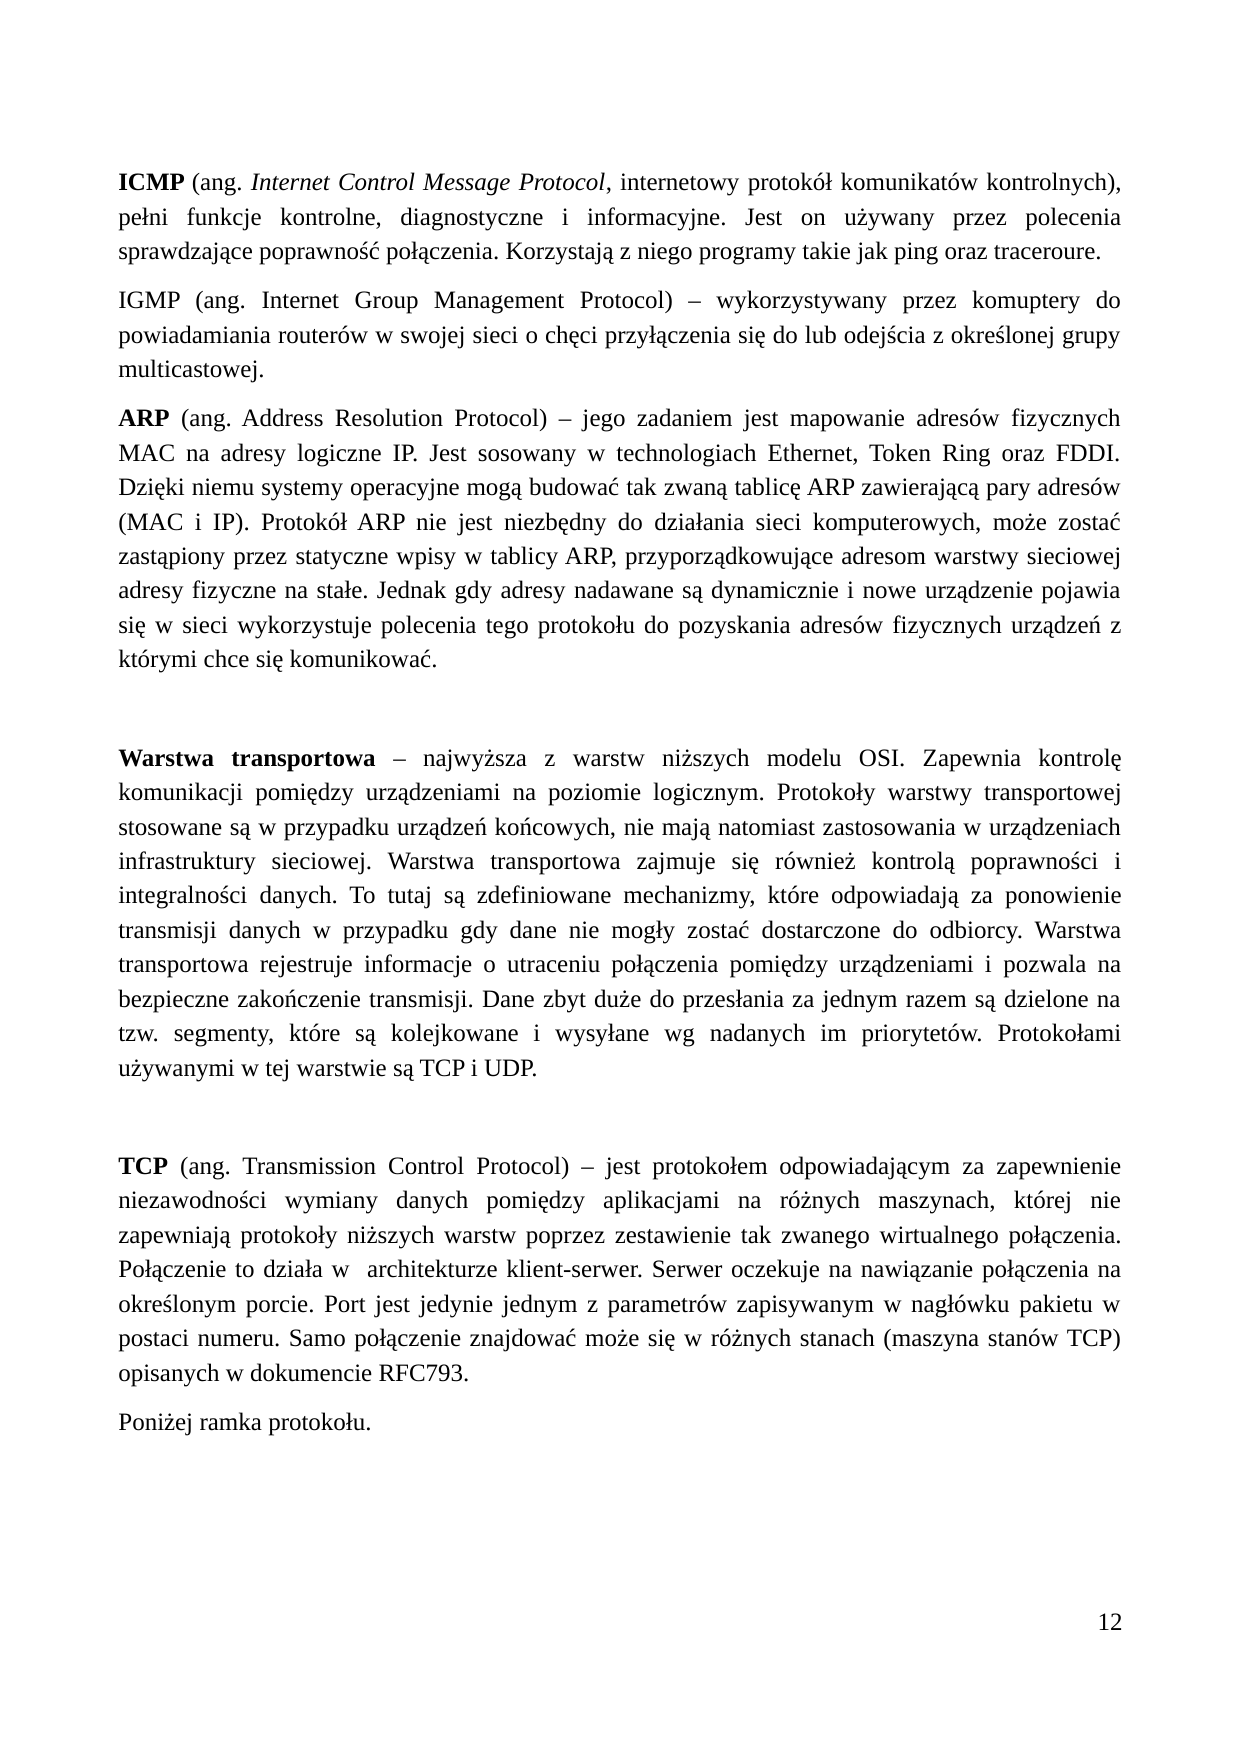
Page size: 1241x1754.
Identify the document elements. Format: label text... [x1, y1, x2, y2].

text Warstwa transportowa – najwyższa z warstw niższych modelu OSI. Zapewnia kontrolę komunikacji pomiędzy urządzeniami na poziomie logicznym. Protokoły warstwy transportowej stosowane są w przypadku urządzeń końcowych, nie mają natomiast zastosowania w urządzeniach infrastruktury sieciowej. Warstwa transportowa zajmuje się również kontrolą poprawności i integralności danych. To tutaj są zdefiniowane mechanizmy, które odpowiadają za ponowienie transmisji danych w przypadku gdy dane nie mogły zostać dostarczone do odbiorcy. Warstwa transportowa rejestruje informacje o utraceniu połączenia pomiędzy urządzeniami i pozwala na bezpieczne zakończenie transmisji. Dane zbyt duże do przesłania za jednym razem są dzielone na tzw. segmenty, które są kolejkowane i wysyłane wg nadanych im priorytetów. Protokołami używanymi w tej warstwie są TCP i UDP. [118, 743, 1122, 1082]
text IGMP (ang. Internet Group Management Protocol) – wykorzystywany przez komuptery do powiadamiania routerów w swojej sieci o chęci przyłączenia się do lub odejścia z określonej grupy multicastowej. [118, 285, 1122, 383]
text ICMP (ang. Internet Control Message Protocol, internetowy protokół komunikatów kontrolnych), pełni funkcje kontrolne, diagnostyczne i informacyjne. Jest on używany przez polecenia sprawdzające poprawność połączenia. Korzystają z niego programy takie jak ping oraz traceroure. [118, 167, 1122, 265]
text ARP (ang. Address Resolution Protocol) – jego zadaniem jest mapowanie adresów fizycznych MAC na adresy logiczne IP. Jest sosowany w technologiach Ethernet, Token Ring oraz FDDI. Dzięki niemu systemy operacyjne mogą budować tak zwaną tablicę ARP zawierającą pary adresów (MAC i IP). Protokół ARP nie jest niezbędny do działania sieci komputerowych, może zostać zastąpiony przez statyczne wpisy w tablicy ARP, przyporządkowujące adresom warstwy sieciowej adresy fizyczne na stałe. Jednak gdy adresy nadawane są dynamicznie i nowe urządzenie pojawia się w sieci wykorzystuje polecenia tego protokołu do pozyskania adresów fizycznych urządzeń z którymi chce się komunikować. [118, 403, 1122, 673]
text Poniżej ramka protokołu. [118, 1407, 1122, 1436]
text TCP (ang. Transmission Control Protocol) – jest protokołem odpowiadającym za zapewnienie niezawodności wymiany danych pomiędzy aplikacjami na różnych maszynach, której nie zapewniają protokoły niższych warstw poprzez zestawienie tak zwanego wirtualnego połączenia. Połączenie to działa w architekturze klient-serwer. Serwer oczekuje na nawiązanie połączenia na określonym porcie. Port jest jedynie jednym z parametrów zapisywanym w nagłówku pakietu w postaci numeru. Samo połączenie znajdować może się w różnych stanach (maszyna stanów TCP) opisanych w dokumencie RFC793. [118, 1151, 1122, 1387]
